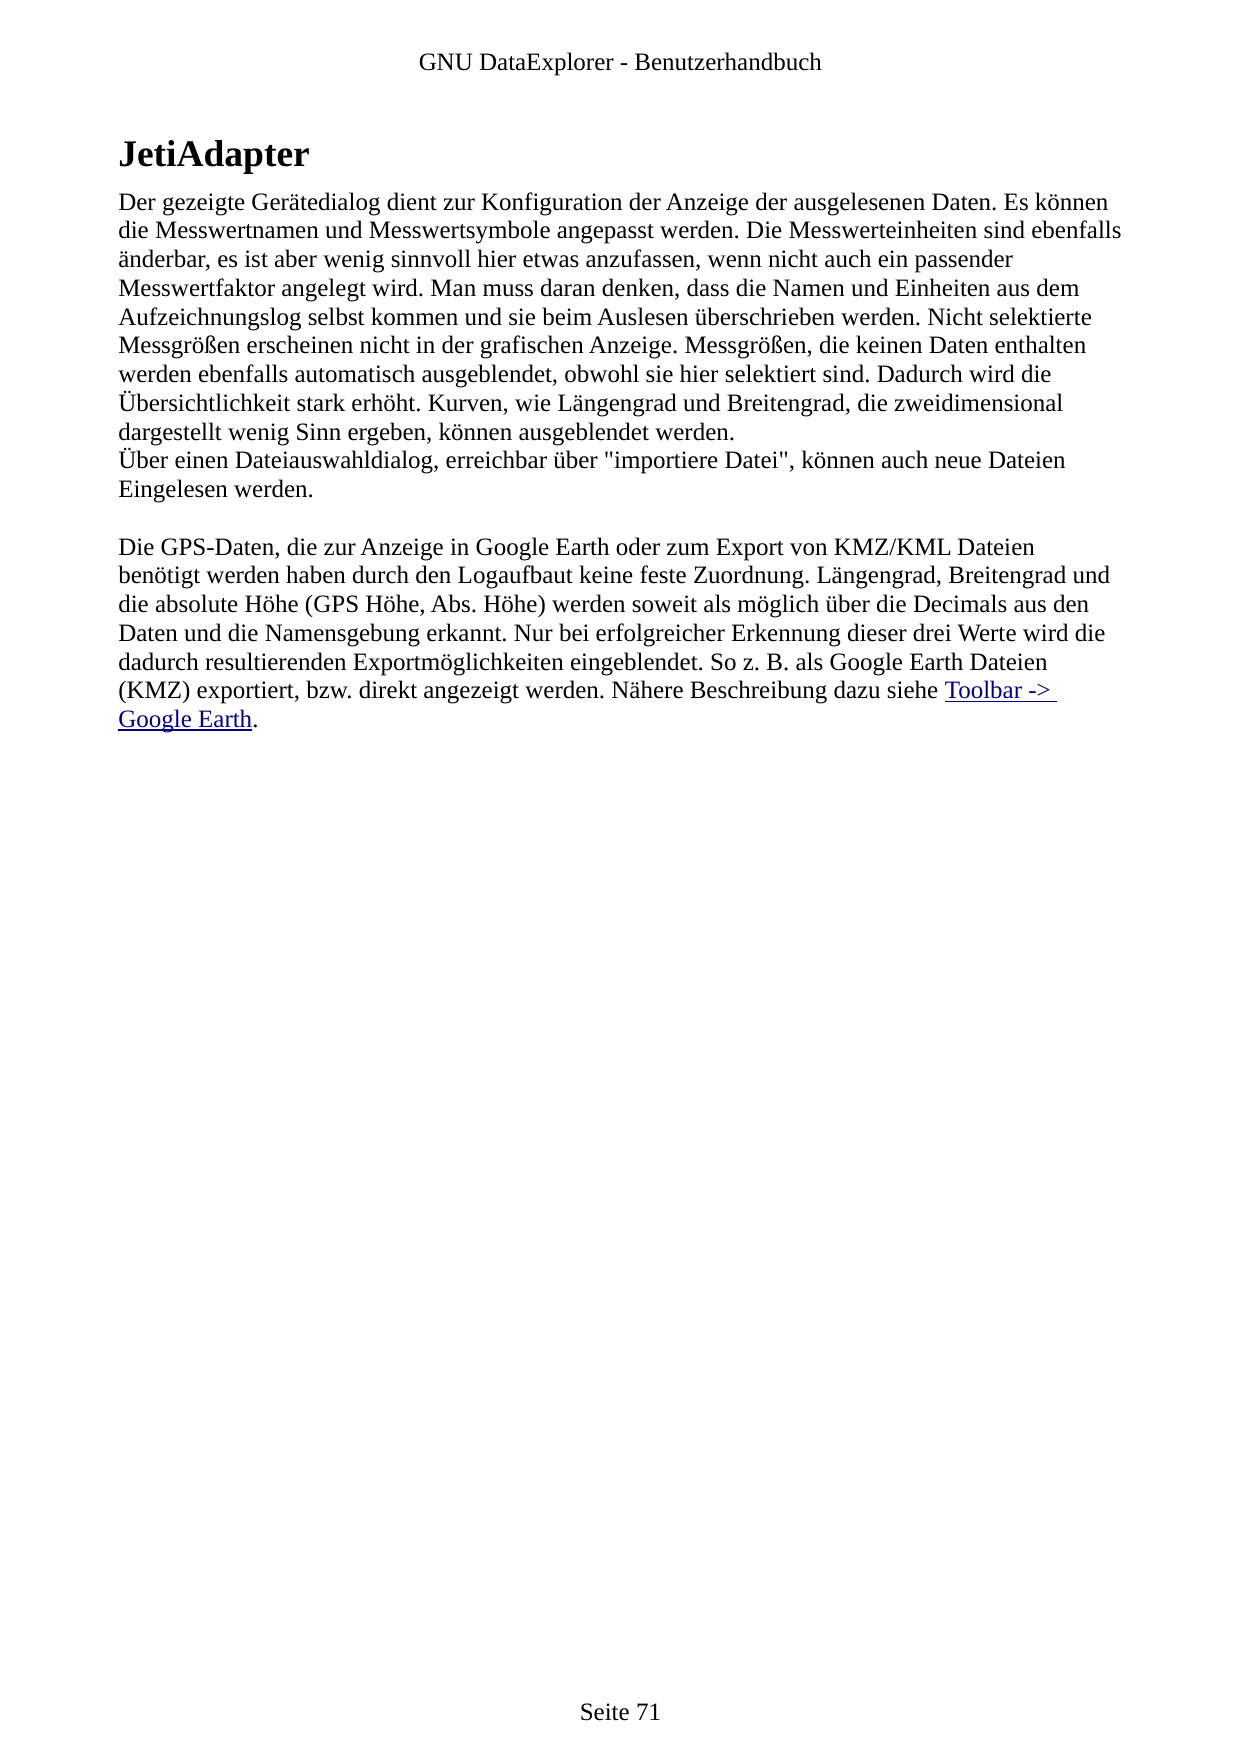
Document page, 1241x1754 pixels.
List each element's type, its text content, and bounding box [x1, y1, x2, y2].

text Der gezeigte Gerätedialog dient zur Konfiguration der Anzeige der ausgelesenen Daten. Es können die Messwertnamen und Messwertsymbole angepasst werden. Die Messwerteinheiten sind ebenfalls änderbar, es ist aber wenig sinnvoll hier etwas anzufassen, wenn nicht auch ein passender Messwertfaktor angelegt wird. Man muss daran denken, dass die Namen und Einheiten aus dem Aufzeichnungslog selbst kommen und sie beim Auslesen überschrieben werden. Nicht selektierte Messgrößen erscheinen nicht in der grafischen Anzeige. Messgrößen, die keinen Daten enthalten werden ebenfalls automatisch ausgeblendet, obwohl sie hier selektiert sind. Dadurch wird die Übersichtlichkeit stark erhöht. Kurven, wie Längengrad und Breitengrad, die zweidimensional dargestellt wenig Sinn ergeben, können ausgeblendet werden. Über einen Dateiauswahldialog, erreichbar über "importiere Datei", können auch neue Dateien Eingelesen werden. Die GPS-Daten, die zur Anzeige in Google Earth oder zum Export von KMZ/KML Dateien benötigt werden haben durch den Logaufbaut keine feste Zuordnung. Längengrad, Breitengrad und die absolute Höhe (GPS Höhe, Abs. Höhe) werden soweit als möglich über die Decimals aus den Daten und die Namensgebung erkannt. Nur bei erfolgreicher Erkennung dieser drei Werte wird die dadurch resultierenden Exportmöglichkeiten eingeblendet. So z. B. als Google Earth Dateien (KMZ) exportiert, bzw. direkt angezeigt werden. Nähere Beschreibung dazu siehe Toolbar -> Google Earth. [118, 187, 1122, 733]
subtitle JetiAdapter [118, 131, 1122, 174]
